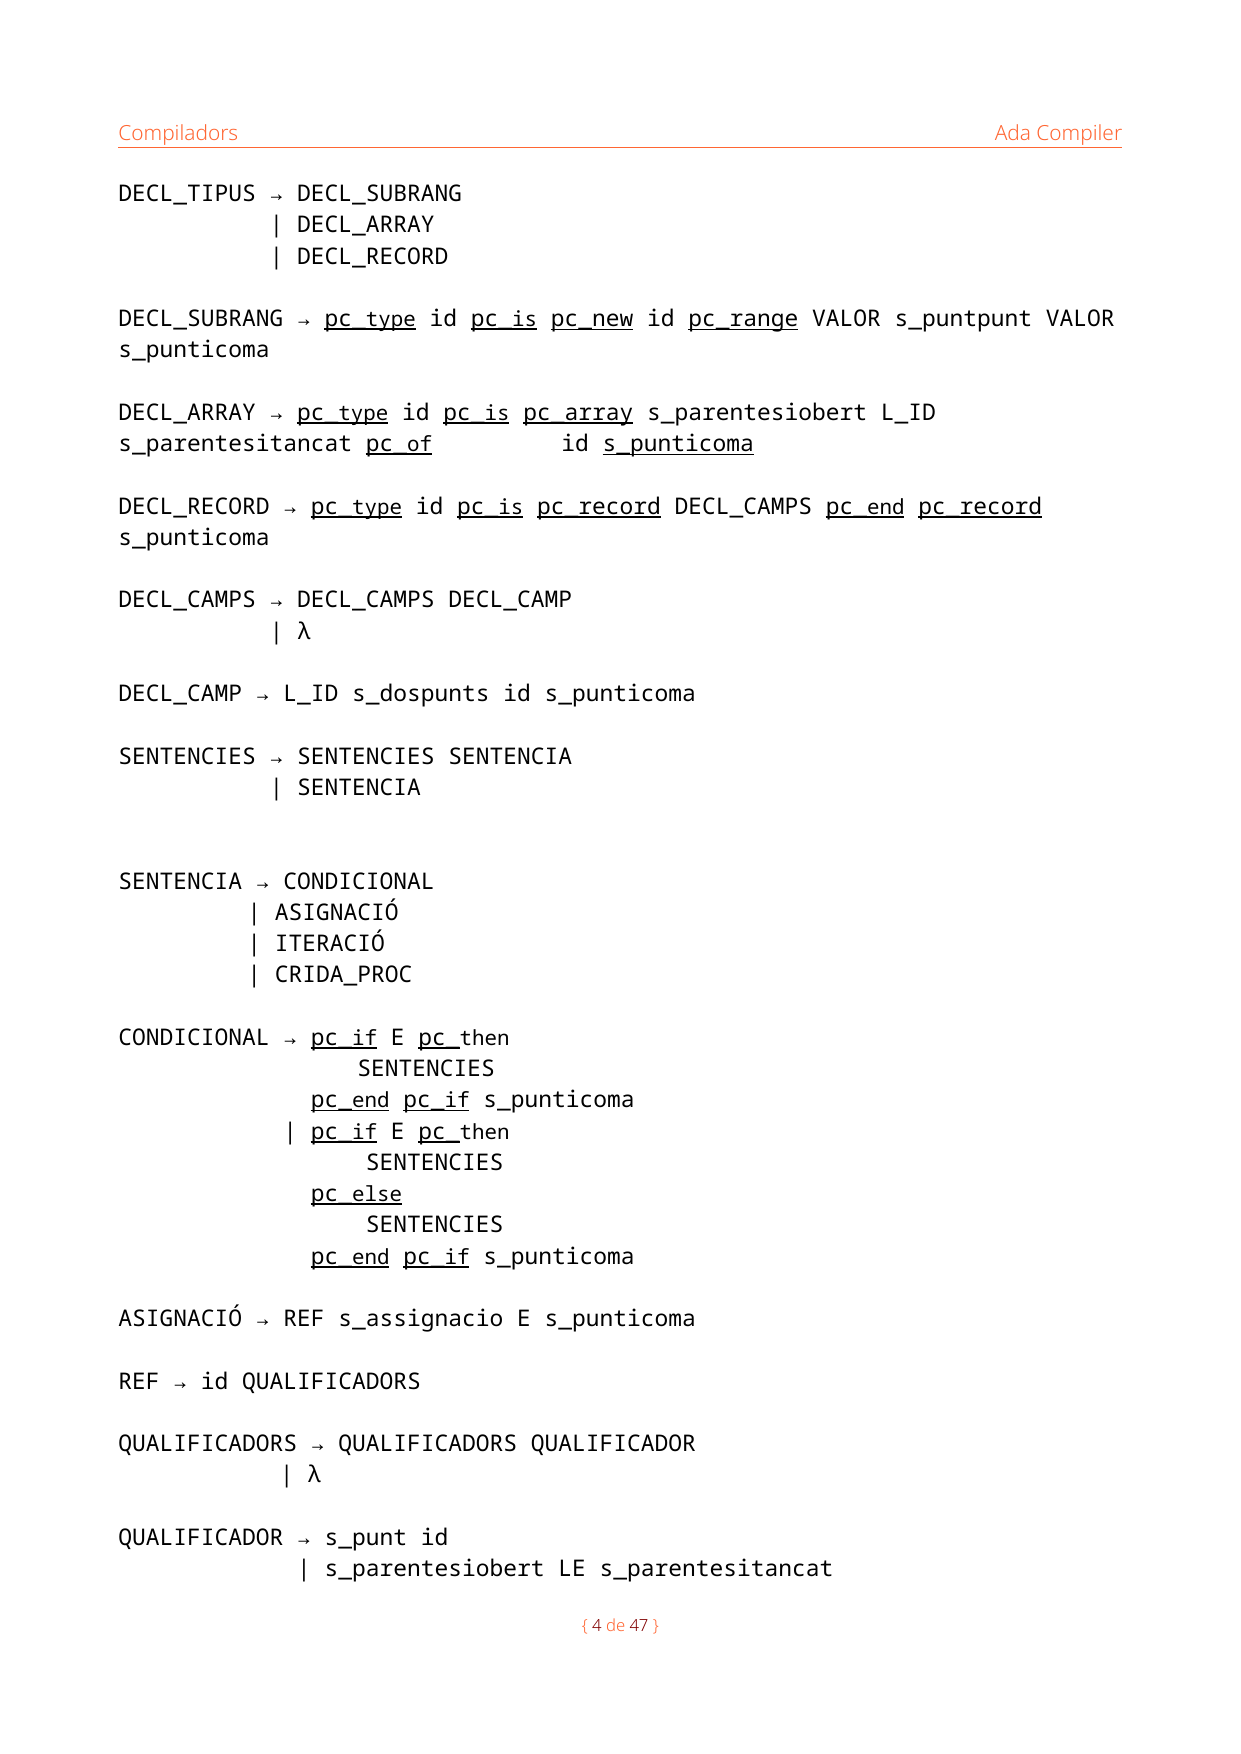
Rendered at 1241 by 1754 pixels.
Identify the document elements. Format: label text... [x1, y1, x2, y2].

text | ASIGNACIÓ [118, 896, 1122, 927]
text SENTENCIES [118, 1208, 1122, 1239]
text | λ [118, 614, 1122, 646]
text | s_parentesiobert LE s_parentesitancat [118, 1552, 1122, 1583]
text | pc_if E pc_then [118, 1114, 1122, 1146]
text REF → id QUALIFICADORS [118, 1364, 1122, 1396]
text DECL_CAMPS → DECL_CAMPS DECL_CAMP [118, 583, 1122, 614]
text QUALIFICADOR → s_punt id [118, 1521, 1122, 1552]
text | DECL_RECORD [118, 239, 1122, 271]
text ASIGNACIÓ → REF s_assignacio E s_punticoma [118, 1302, 1122, 1333]
text pc_end pc_if s_punticoma [118, 1239, 1122, 1271]
text DECL_ARRAY → pc_type id pc_is pc_array s_parentesiobert L_ID s_parentesitancat pc_of id s_punticoma [118, 396, 1122, 458]
text | CRIDA_PROC [118, 958, 1122, 989]
text | λ [118, 1458, 1122, 1489]
text pc_end pc_if s_punticoma [118, 1083, 1122, 1114]
text CONDICIONAL → pc_if E pc_then [118, 1021, 1122, 1052]
text DECL_SUBRANG → pc_type id pc_is pc_new id pc_range VALOR s_puntpunt VALOR s_punticoma [118, 302, 1122, 364]
text | DECL_ARRAY [118, 208, 1122, 239]
text SENTENCIES [118, 1146, 1122, 1177]
text SENTENCIA → CONDICIONAL [118, 864, 1122, 896]
text pc_else [118, 1177, 1122, 1208]
text SENTENCIES [118, 1052, 1122, 1083]
text QUALIFICADORS → QUALIFICADORS QUALIFICADOR [118, 1427, 1122, 1458]
text DECL_CAMP → L_ID s_dospunts id s_punticoma [118, 677, 1122, 708]
text DECL_RECORD → pc_type id pc_is pc_record DECL_CAMPS pc_end pc_record s_punticoma [118, 489, 1122, 552]
text | SENTENCIA [118, 771, 1122, 802]
text SENTENCIES → SENTENCIES SENTENCIA [118, 739, 1122, 771]
text | ITERACIÓ [118, 927, 1122, 958]
text DECL_TIPUS → DECL_SUBRANG [118, 177, 1122, 208]
